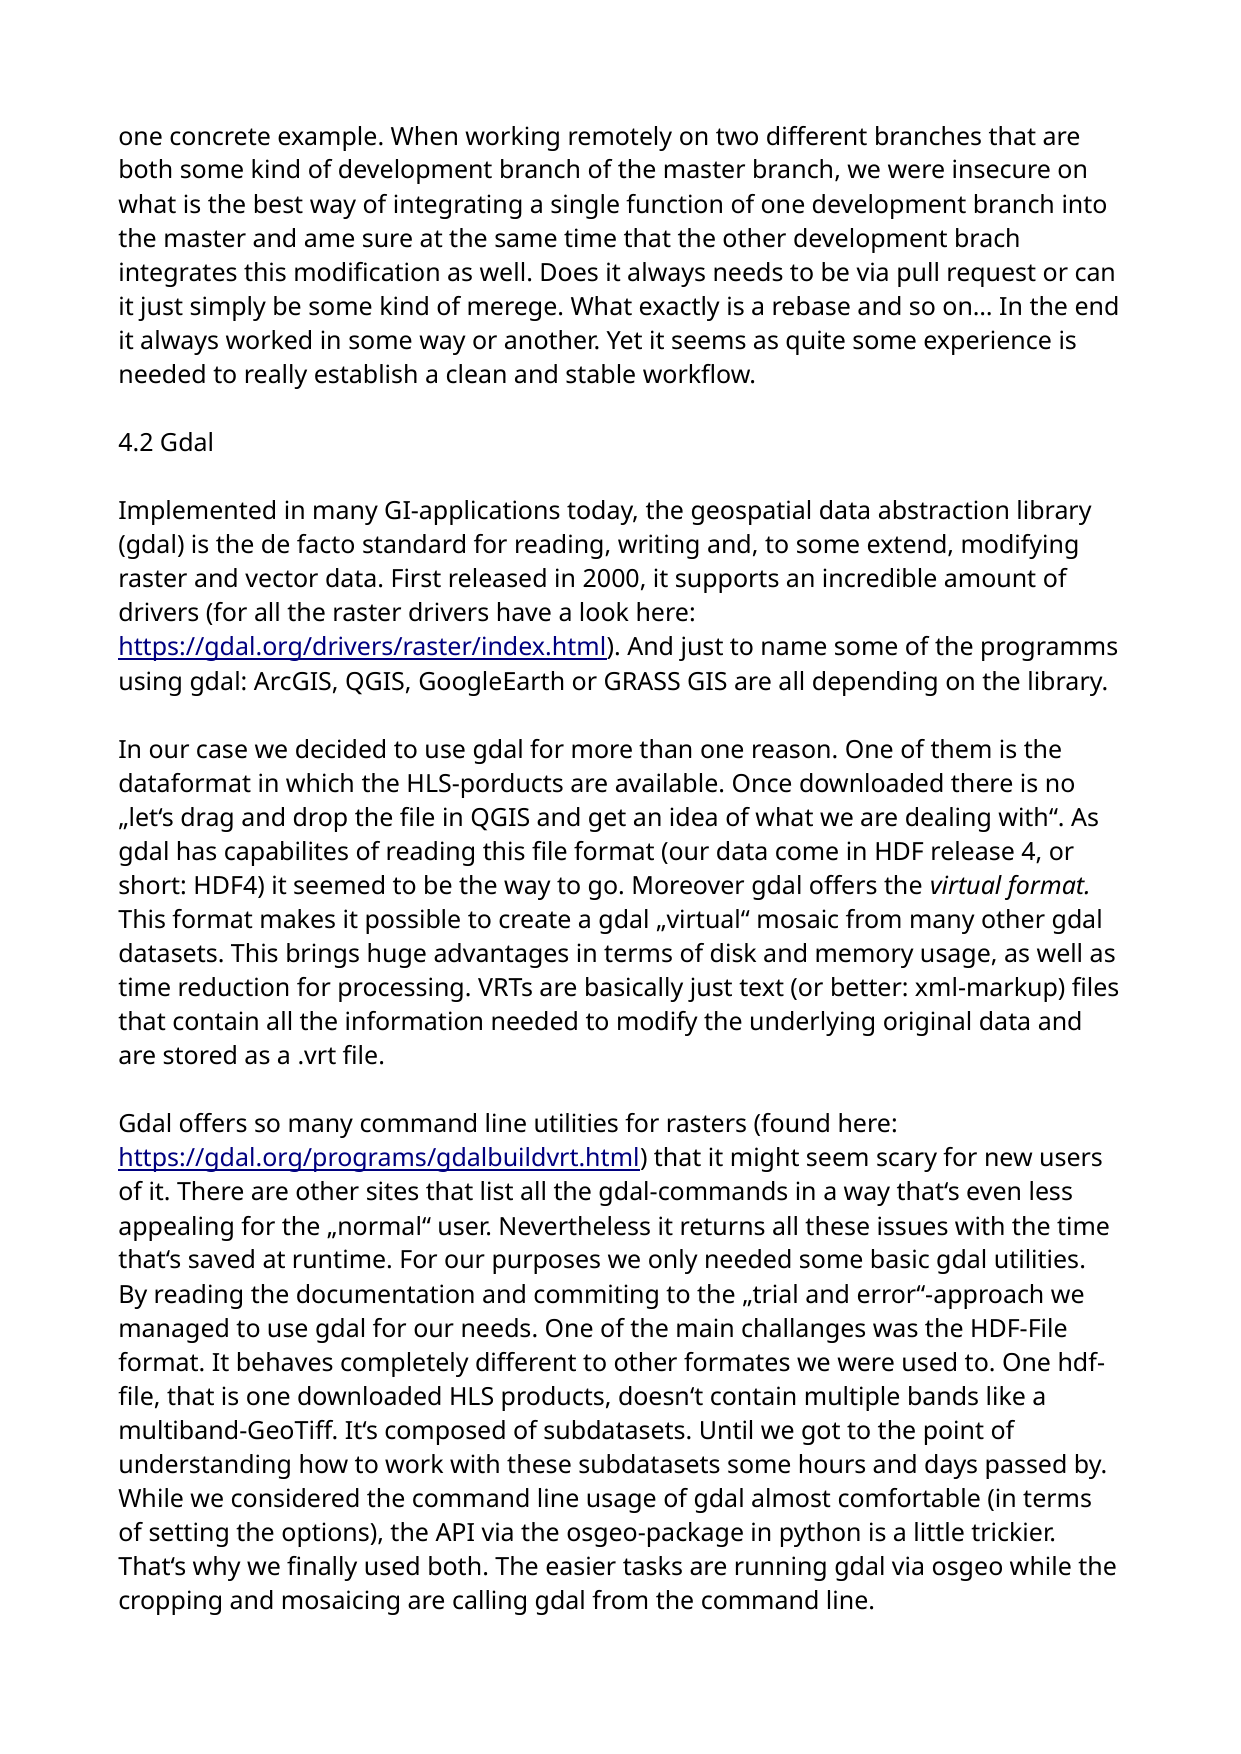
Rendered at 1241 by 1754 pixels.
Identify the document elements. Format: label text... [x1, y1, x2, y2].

text In our case we decided to use gdal for more than one reason. One of them is the dataformat in which the HLS-porducts are available. Once downloaded there is no „let‘s drag and drop the file in QGIS and get an idea of what we are dealing with“. As gdal has capabilites of reading this file format (our data come in HDF release 4, or short: HDF4) it seemed to be the way to go. Moreover gdal offers the virtual format. This format makes it possible to create a gdal „virtual“ mosaic from many other gdal datasets. This brings huge advantages in terms of disk and memory usage, as well as time reduction for processing. VRTs are basically just text (or better: xml-markup) files that contain all the information needed to modify the underlying original data and are stored as a .vrt file. [118, 731, 1122, 1072]
text 4.2 Gdal [118, 425, 1122, 459]
text Gdal offers so many command line utilities for rasters (found here: https://gdal.org/programs/gdalbuildvrt.html) that it might seem scary for new users of it. There are other sites that list all the gdal-commands in a way that‘s even less appealing for the „normal“ user. Nevertheless it returns all these issues with the time that‘s saved at runtime. For our purposes we only needed some basic gdal utilities. By reading the documentation and commiting to the „trial and error“-approach we managed to use gdal for our needs. One of the main challanges was the HDF-File format. It behaves completely different to other formates we were used to. One hdf-file, that is one downloaded HLS products, doesn‘t contain multiple bands like a multiband-GeoTiff. It‘s composed of subdatasets. Until we got to the point of understanding how to work with these subdatasets some hours and days passed by. While we considered the command line usage of gdal almost comfortable (in terms of setting the options), the API via the osgeo-package in python is a little trickier. That‘s why we finally used both. The easier tasks are running gdal via osgeo while the cropping and mosaicing are calling gdal from the command line. [118, 1106, 1122, 1617]
text Implemented in many GI-applications today, the geospatial data abstraction library (gdal) is the de facto standard for reading, writing and, to some extend, modifying raster and vector data. First released in 2000, it supports an incredible amount of drivers (for all the raster drivers have a look here: https://gdal.org/drivers/raster/index.html). And just to name some of the programms using gdal: ArcGIS, QGIS, GoogleEarth or GRASS GIS are all depending on the library. [118, 493, 1122, 697]
text one concrete example. When working remotely on two different branches that are both some kind of development branch of the master branch, we were insecure on what is the best way of integrating a single function of one development branch into the master and ame sure at the same time that the other development brach integrates this modification as well. Does it always needs to be via pull request or can it just simply be some kind of merege. What exactly is a rebase and so on… In the end it always worked in some way or another. Yet it seems as quite some experience is needed to really establish a clean and stable workflow. [118, 118, 1122, 391]
